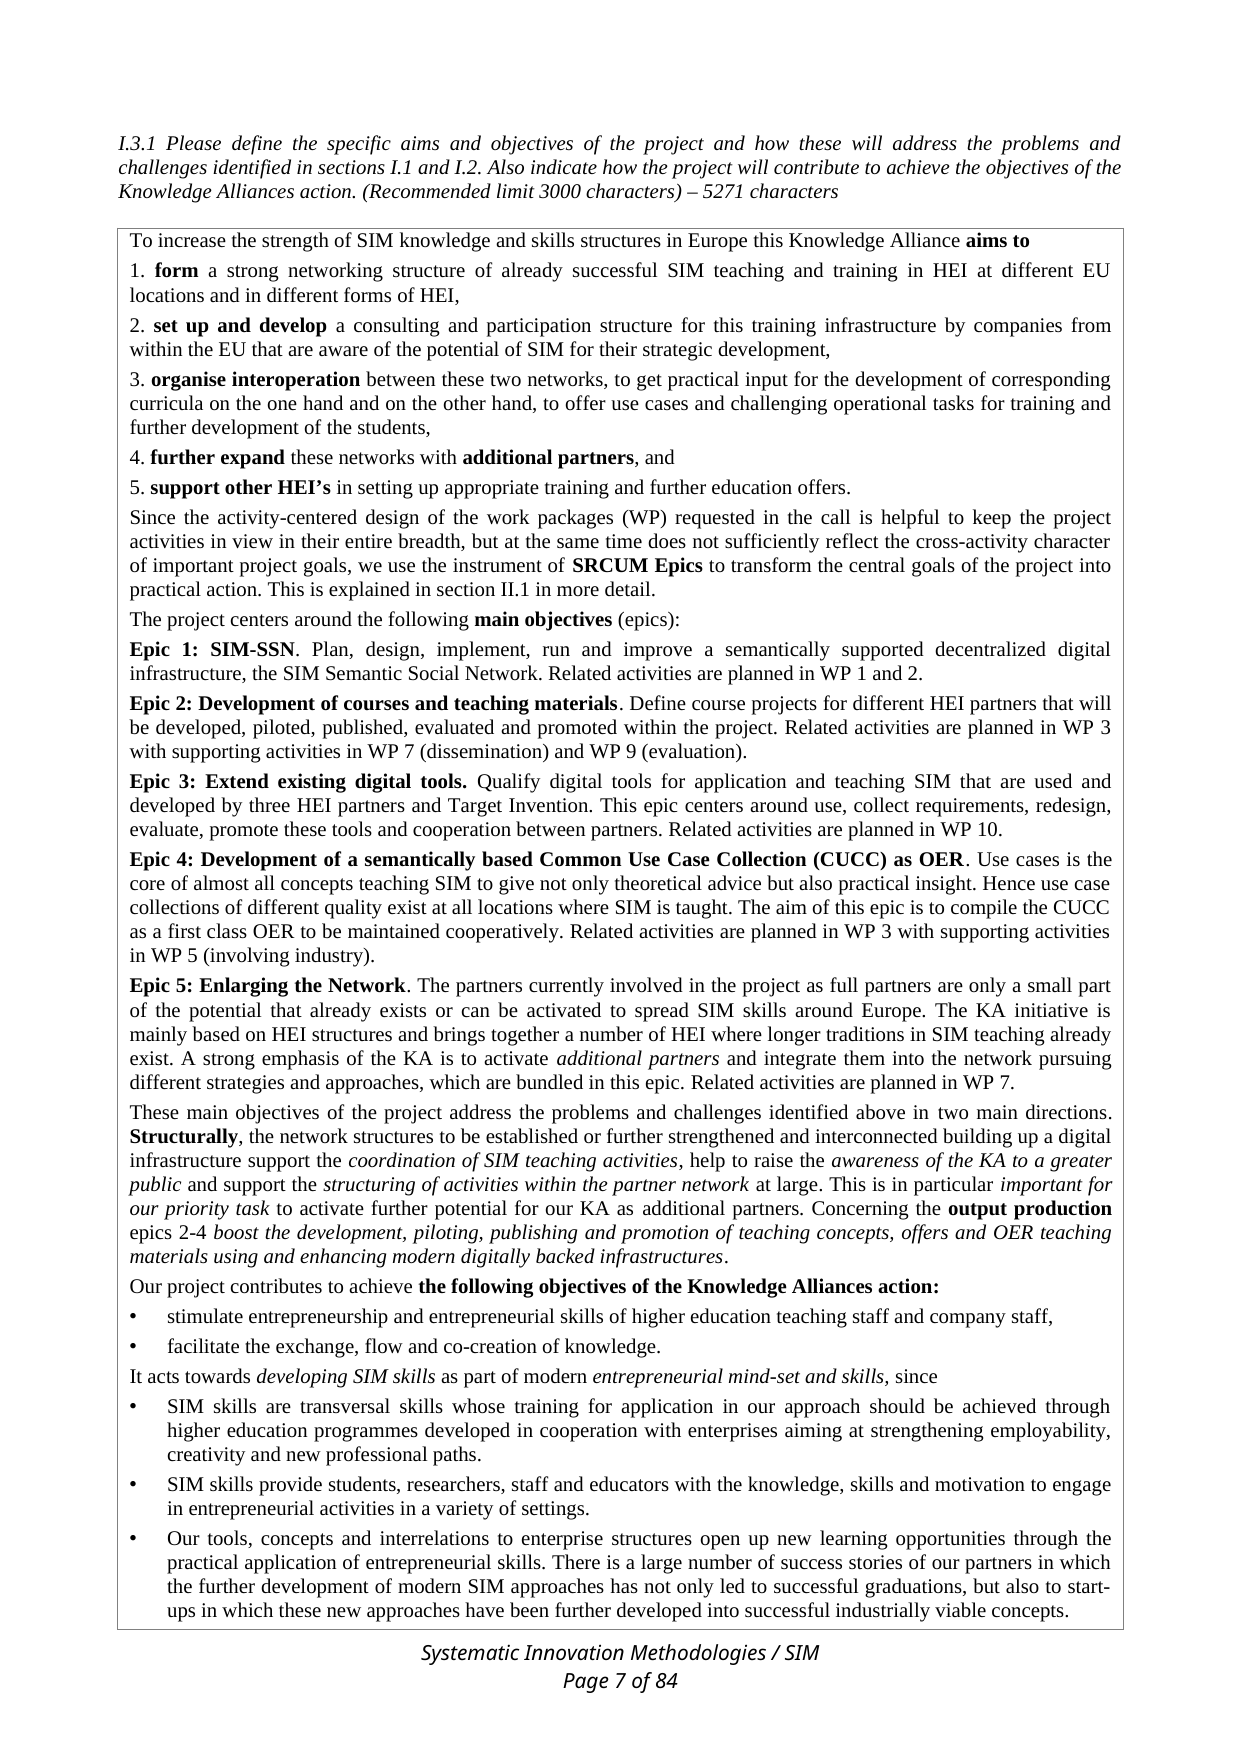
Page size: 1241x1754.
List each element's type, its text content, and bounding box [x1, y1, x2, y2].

text I.3.1 Please define the specific aims and objectives of the project and how these will address the problems and challenges identified in sections I.1 and I.2. Also indicate how the project will contribute to achieve the objectives of the Knowledge Alliances action. (Recommended limit 3000 characters) – 5271 characters [118, 131, 1122, 203]
table_header To increase the strength of SIM knowledge and skills structures in Europe this Knowledge Alliance aims to 1. form a strong networking structure of already successful SIM teaching and training in HEI at different EU locations and in different forms of HEI, 2. set up and develop a consulting and participation structure for this training infrastructure by companies from within the EU that are aware of the potential of SIM for their strategic development, 3. organise interoperation between these two networks, to get practical input for the development of corresponding curricula on the one hand and on the other hand, to offer use cases and challenging operational tasks for training and further development of the students, 4. further expand these networks with additional partners, and 5. support other HEI’s in setting up appropriate training and further education offers. Since the activity-centered design of the work packages (WP) requested in the call is helpful to keep the project activities in view in their entire breadth, but at the same time does not sufficiently reflect the cross-activity character of important project goals, we use the instrument of SRCUM Epics to transform the central goals of the project into practical action. This is explained in section II.1 in more detail. The project centers around the following main objectives (epics): Epic 1: SIM-SSN. Plan, design, implement, run and improve a semantically supported decentralized digital infrastructure, the SIM Semantic Social Network. Related activities are planned in WP 1 and 2. Epic 2: Development of courses and teaching materials. Define course projects for different HEI partners that will be developed, piloted, published, evaluated and promoted within the project. Related activities are planned in WP 3 with supporting activities in WP 7 (dissemination) and WP 9 (evaluation). Epic 3: Extend existing digital tools. Qualify digital tools for application and teaching SIM that are used and developed by three HEI partners and Target Invention. This epic centers around use, collect requirements, redesign, evaluate, promote these tools and cooperation between partners. Related activities are planned in WP 10. Epic 4: Development of a semantically based Common Use Case Collection (CUCC) as OER. Use cases is the core of almost all concepts teaching SIM to give not only theoretical advice but also practical insight. Hence use case collections of different quality exist at all locations where SIM is taught. The aim of this epic is to compile the CUCC as a first class OER to be maintained cooperatively. Related activities are planned in WP 3 with supporting activities in WP 5 (involving industry). Epic 5: Enlarging the Network. The partners currently involved in the project as full partners are only a small part of the potential that already exists or can be activated to spread SIM skills around Europe. The KA initiative is mainly based on HEI structures and brings together a number of HEI where longer traditions in SIM teaching already exist. A strong emphasis of the KA is to activate additional partners and integrate them into the network pursuing different strategies and approaches, which are bundled in this epic. Related activities are planned in WP 7. These main objectives of the project address the problems and challenges identified above in two main directions. Structurally, the network structures to be established or further strengthened and interconnected building up a digital infrastructure support the coordination of SIM teaching activities, help to raise the awareness of the KA to a greater public and support the structuring of activities within the partner network at large. This is in particular important for our priority task to activate further potential for our KA as additional partners. Concerning the output production epics 2-4 boost the development, piloting, publishing and promotion of teaching concepts, offers and OER teaching materials using and enhancing modern digitally backed infrastructures. Our project contributes to achieve the following objectives of the Knowledge Alliances action: stimulate entrepreneurship and entrepreneurial skills of higher education teaching staff and company staff, facilitate the exchange, flow and co-creation of knowledge. It acts towards developing SIM skills as part of modern entrepreneurial mind-set and skills, since SIM skills are transversal skills whose training for application in our approach should be achieved through higher education programmes developed in cooperation with enterprises aiming at strengthening employability, creativity and new professional paths. SIM skills provide students, researchers, staff and educators with the knowledge, skills and motivation to engage in entrepreneurial activities in a variety of settings. Our tools, concepts and interrelations to enterprise structures open up new learning opportunities through the practical application of entrepreneurial skills. There is a large number of success stories of our partners in which the further development of modern SIM approaches has not only led to successful graduations, but also to start-ups in which these new approaches have been further developed into successful industrially viable concepts. [118, 229, 1123, 1628]
